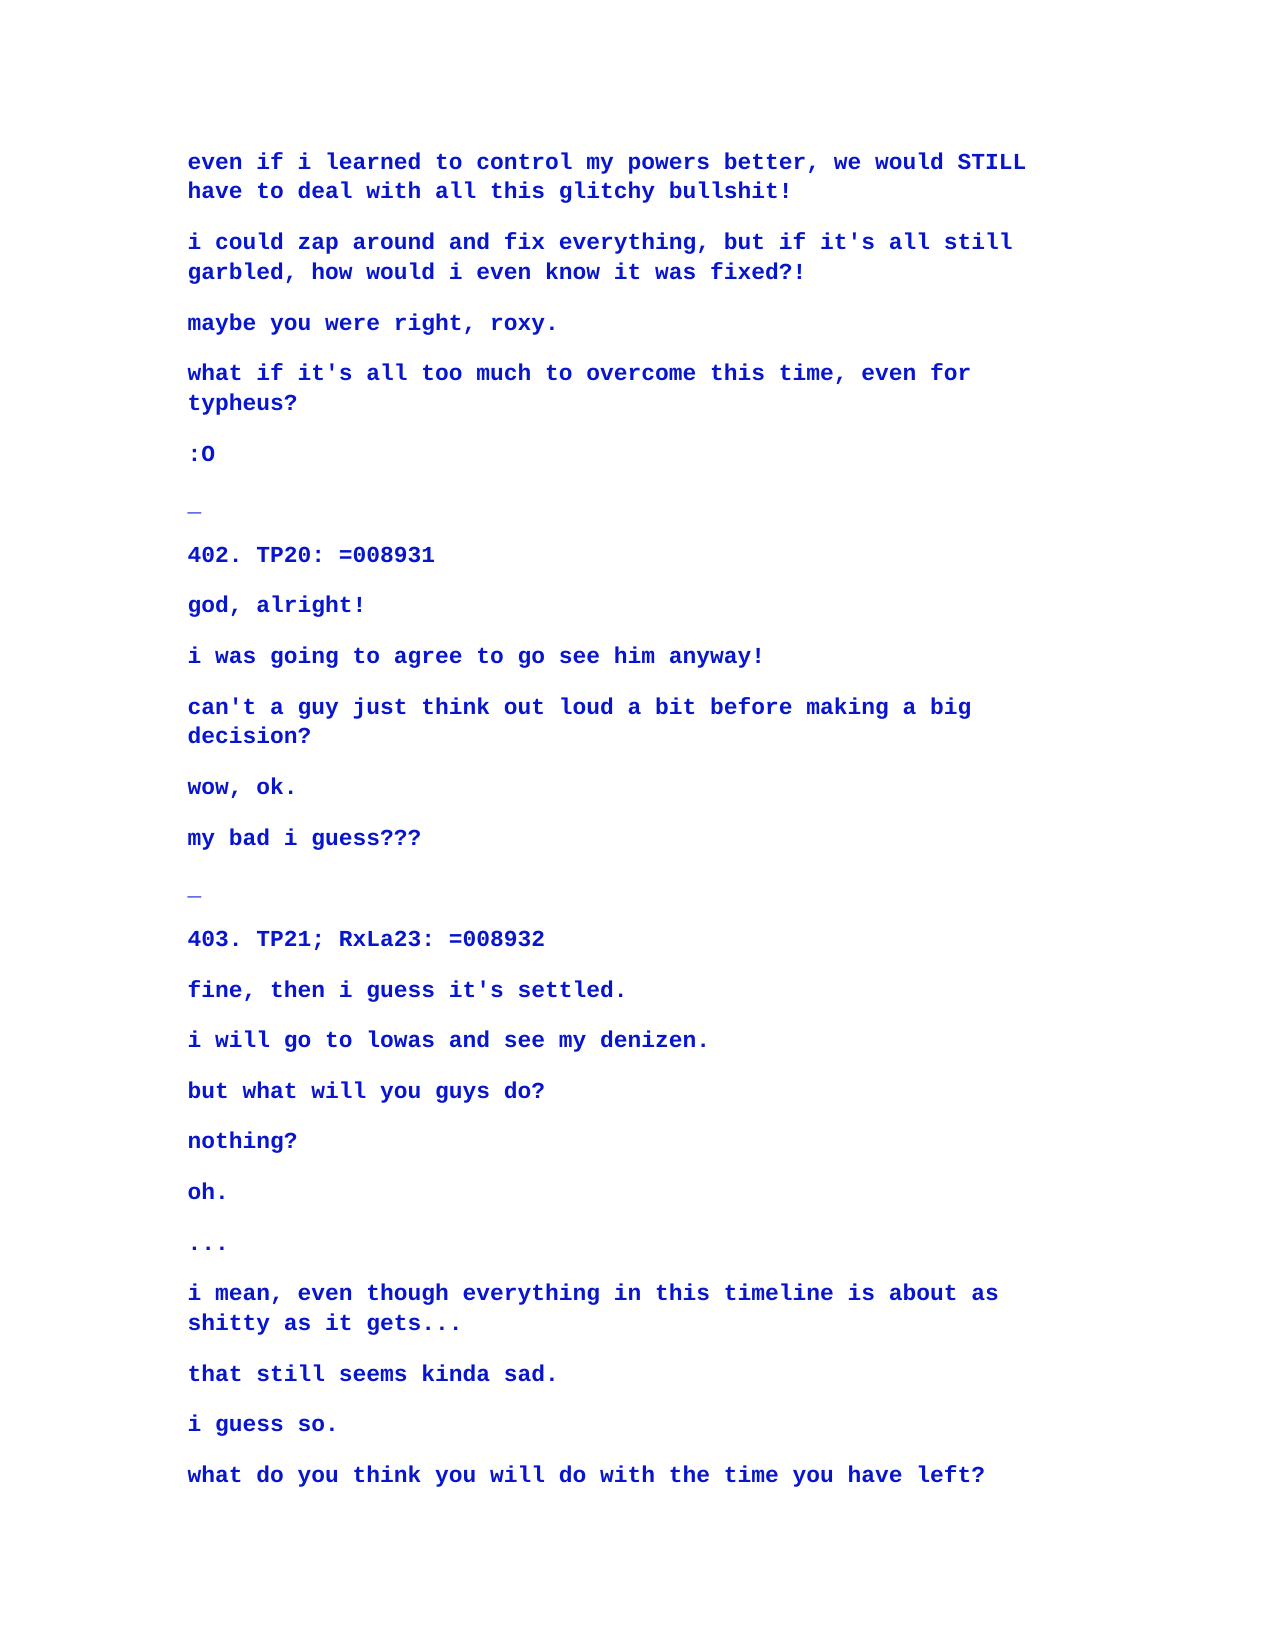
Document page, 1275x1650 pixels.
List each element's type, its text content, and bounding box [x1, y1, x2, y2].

text i guess so. [187, 1413, 1087, 1439]
text :O [187, 442, 1087, 468]
text what if it's all too much to overcome this time, even for typheus? [187, 361, 1087, 417]
text my bad i guess??? [187, 826, 1087, 852]
text i mean, even though everything in this timeline is about as shitty as it gets... [187, 1282, 1087, 1337]
text 403. TP21; RxLa23: =008932 [187, 927, 1087, 953]
text even if i learned to control my powers better, we would STILL have to deal with all this glitchy bullshit! [187, 150, 1087, 206]
text i was going to agree to go see him anyway! [187, 644, 1087, 670]
text ... [187, 1231, 1087, 1257]
text god, alright! [187, 594, 1087, 620]
text _ [187, 877, 1087, 903]
text _ [187, 492, 1087, 518]
text maybe you were right, roxy. [187, 311, 1087, 337]
text i will go to lowas and see my denizen. [187, 1028, 1087, 1054]
text i could zap around and fix everything, but if it's all still garbled, how would i even know it was fixed?! [187, 230, 1087, 286]
text 402. TP20: =008931 [187, 543, 1087, 569]
text that still seems kinda sad. [187, 1362, 1087, 1388]
text wow, ok. [187, 775, 1087, 801]
text nothing? [187, 1130, 1087, 1156]
text oh. [187, 1180, 1087, 1206]
text can't a guy just think out loud a bit before making a big decision? [187, 695, 1087, 751]
text but what will you guys do? [187, 1079, 1087, 1105]
text what do you think you will do with the time you have left? [187, 1463, 1087, 1489]
text fine, then i guess it's settled. [187, 978, 1087, 1004]
